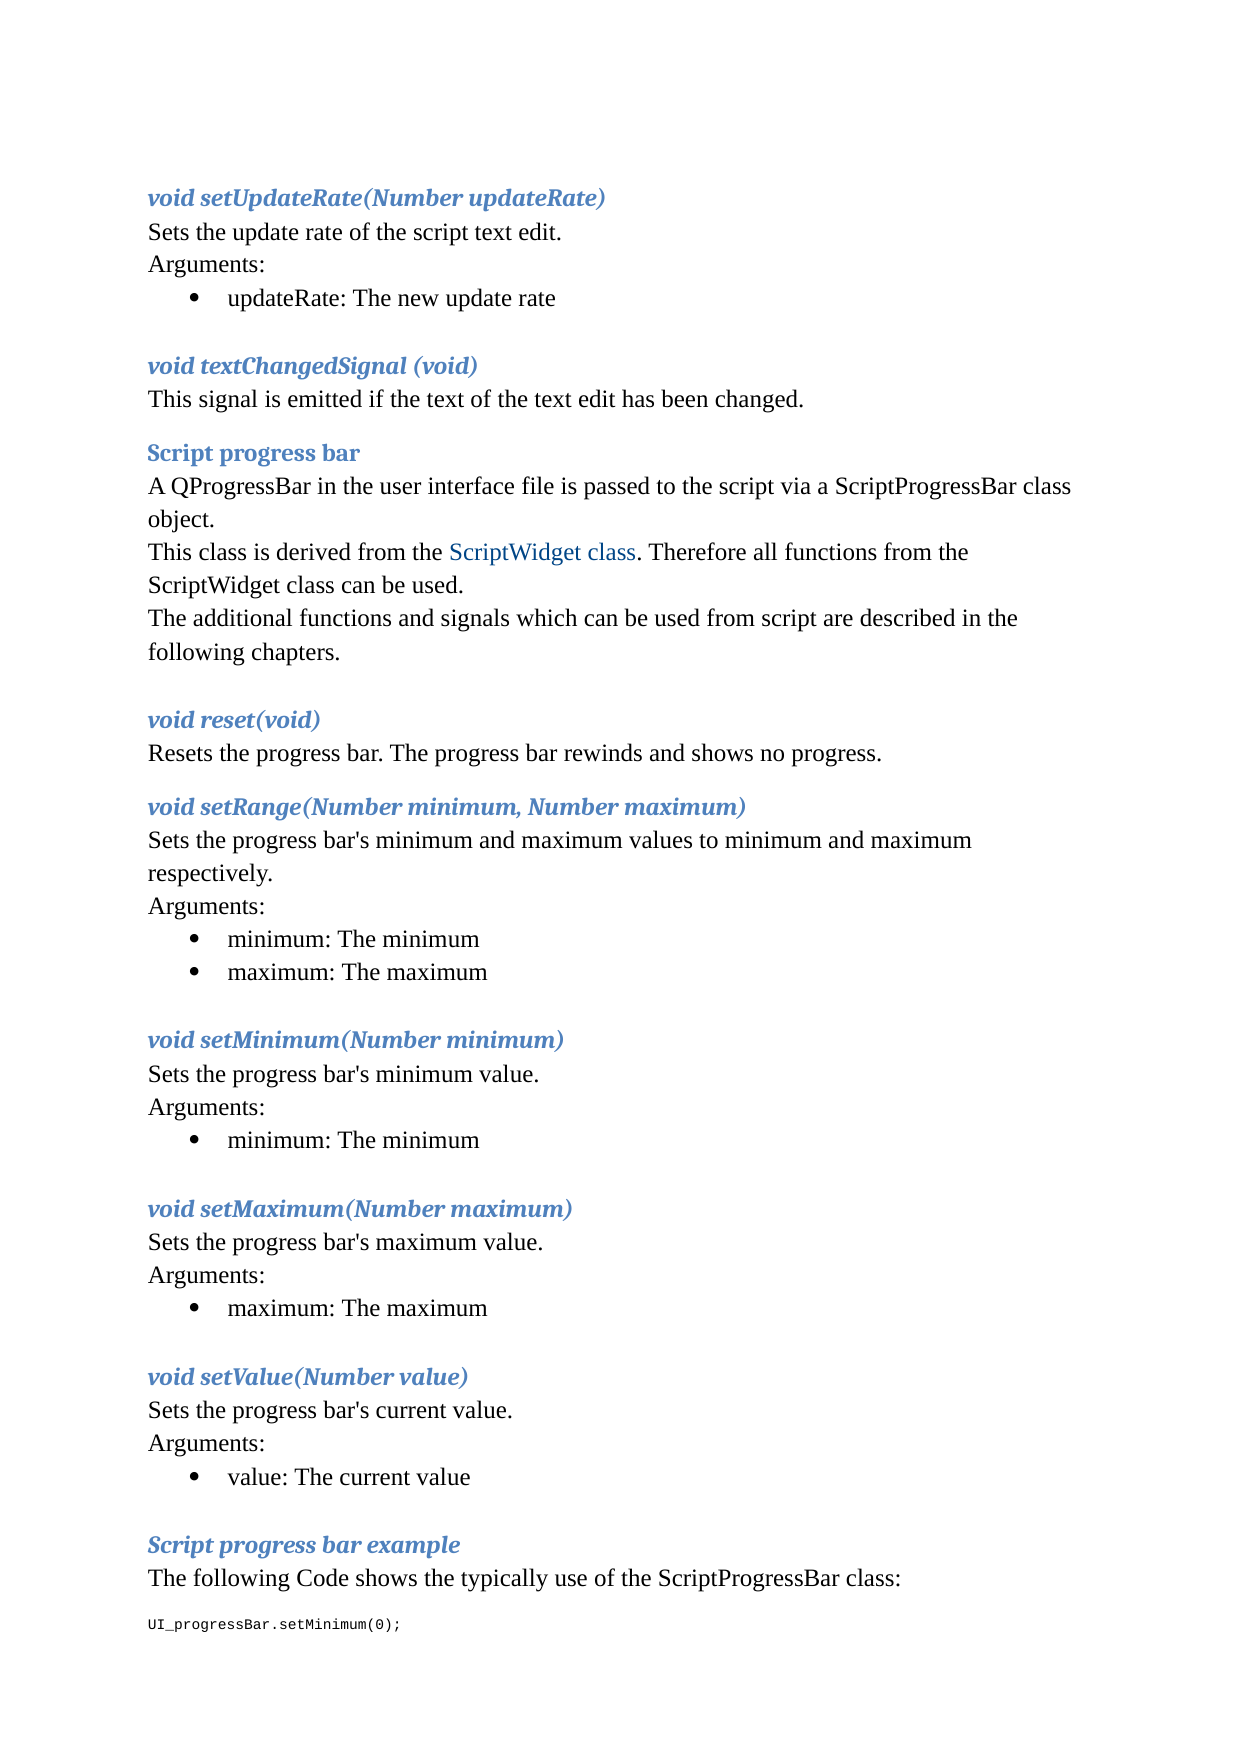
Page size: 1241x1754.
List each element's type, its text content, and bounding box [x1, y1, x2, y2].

subtitle void setUpdateRate(Number updateRate) [148, 183, 1093, 212]
text This class is derived from the ScriptWidget class. Therefore all functions from the ScriptWidget class can be used. [148, 537, 1093, 599]
subtitle Script progress bar [148, 438, 1093, 467]
list minimum: The minimum [190, 1126, 1093, 1154]
text Sets the progress bar's current value. [148, 1396, 1093, 1424]
text The following Code shows the typically use of the ScriptProgressBar class: [148, 1563, 1093, 1592]
text The additional functions and signals which can be used from script are described in the following chapters. [148, 603, 1093, 665]
text Resets the progress bar. The progress bar rewinds and shows no progress. [148, 738, 1093, 767]
text A QProgressBar in the user interface file is passed to the script via a ScriptProgressBar class object. [148, 471, 1093, 533]
text Sets the update rate of the script text edit. [148, 217, 1093, 245]
subtitle void setMaximum(Number maximum) [148, 1194, 1093, 1223]
subtitle void reset(void) [148, 706, 1093, 734]
list updateRate: The new update rate [190, 283, 1093, 311]
subtitle void textChangedSignal (void) [148, 352, 1093, 380]
text Arguments: [148, 1428, 1093, 1457]
list minimum: The minimum [190, 924, 1093, 953]
text This signal is emitted if the text of the text edit has been changed. [148, 384, 1093, 413]
text Arguments: [148, 891, 1093, 920]
text Sets the progress bar's minimum and maximum values to minimum and maximum respectively. [148, 825, 1093, 887]
subtitle void setRange(Number minimum, Number maximum) [148, 792, 1093, 821]
text Arguments: [148, 1261, 1093, 1289]
list maximum: The maximum [190, 957, 1093, 986]
list maximum: The maximum [190, 1293, 1093, 1322]
subtitle void setValue(Number value) [148, 1362, 1093, 1391]
text Sets the progress bar's minimum value. [148, 1059, 1093, 1088]
subtitle void setMinimum(Number minimum) [148, 1026, 1093, 1055]
text UI_progressBar.setMinimum(0); [148, 1617, 1093, 1634]
text Arguments: [148, 249, 1093, 278]
text Sets the progress bar's maximum value. [148, 1227, 1093, 1256]
subtitle Script progress bar example [148, 1531, 1093, 1559]
list value: The current value [190, 1462, 1093, 1490]
text Arguments: [148, 1092, 1093, 1121]
